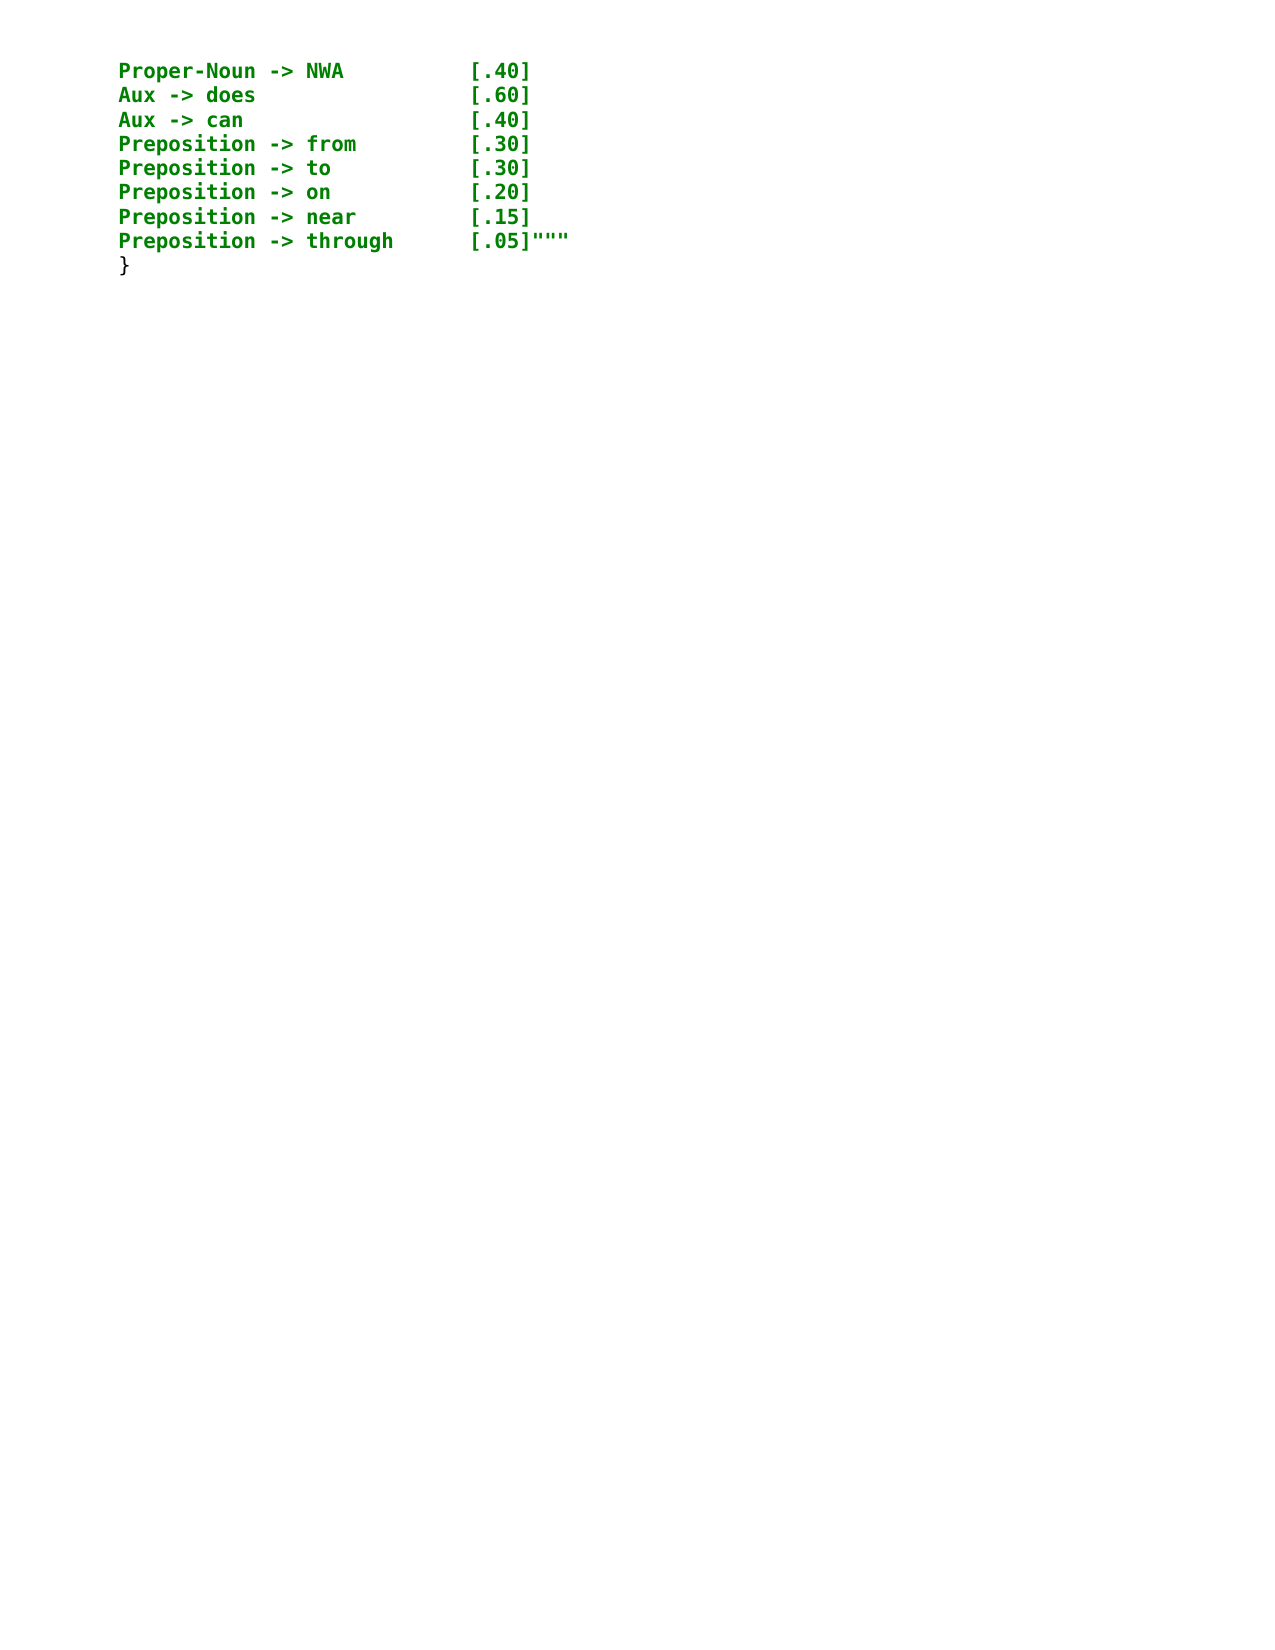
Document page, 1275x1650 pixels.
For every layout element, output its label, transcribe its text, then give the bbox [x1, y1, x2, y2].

text Aux -> does [.60] [118, 83, 1216, 108]
text Preposition -> on [.20] [118, 180, 1216, 205]
text Aux -> can [.40] [118, 108, 1216, 132]
text Preposition -> from [.30] [118, 132, 1216, 156]
text Preposition -> through [.05]""" [118, 229, 1216, 253]
text Preposition -> to [.30] [118, 156, 1216, 180]
text } [118, 253, 1216, 277]
text Proper-Noun -> NWA [.40] [118, 59, 1216, 83]
text Preposition -> near [.15] [118, 205, 1216, 229]
